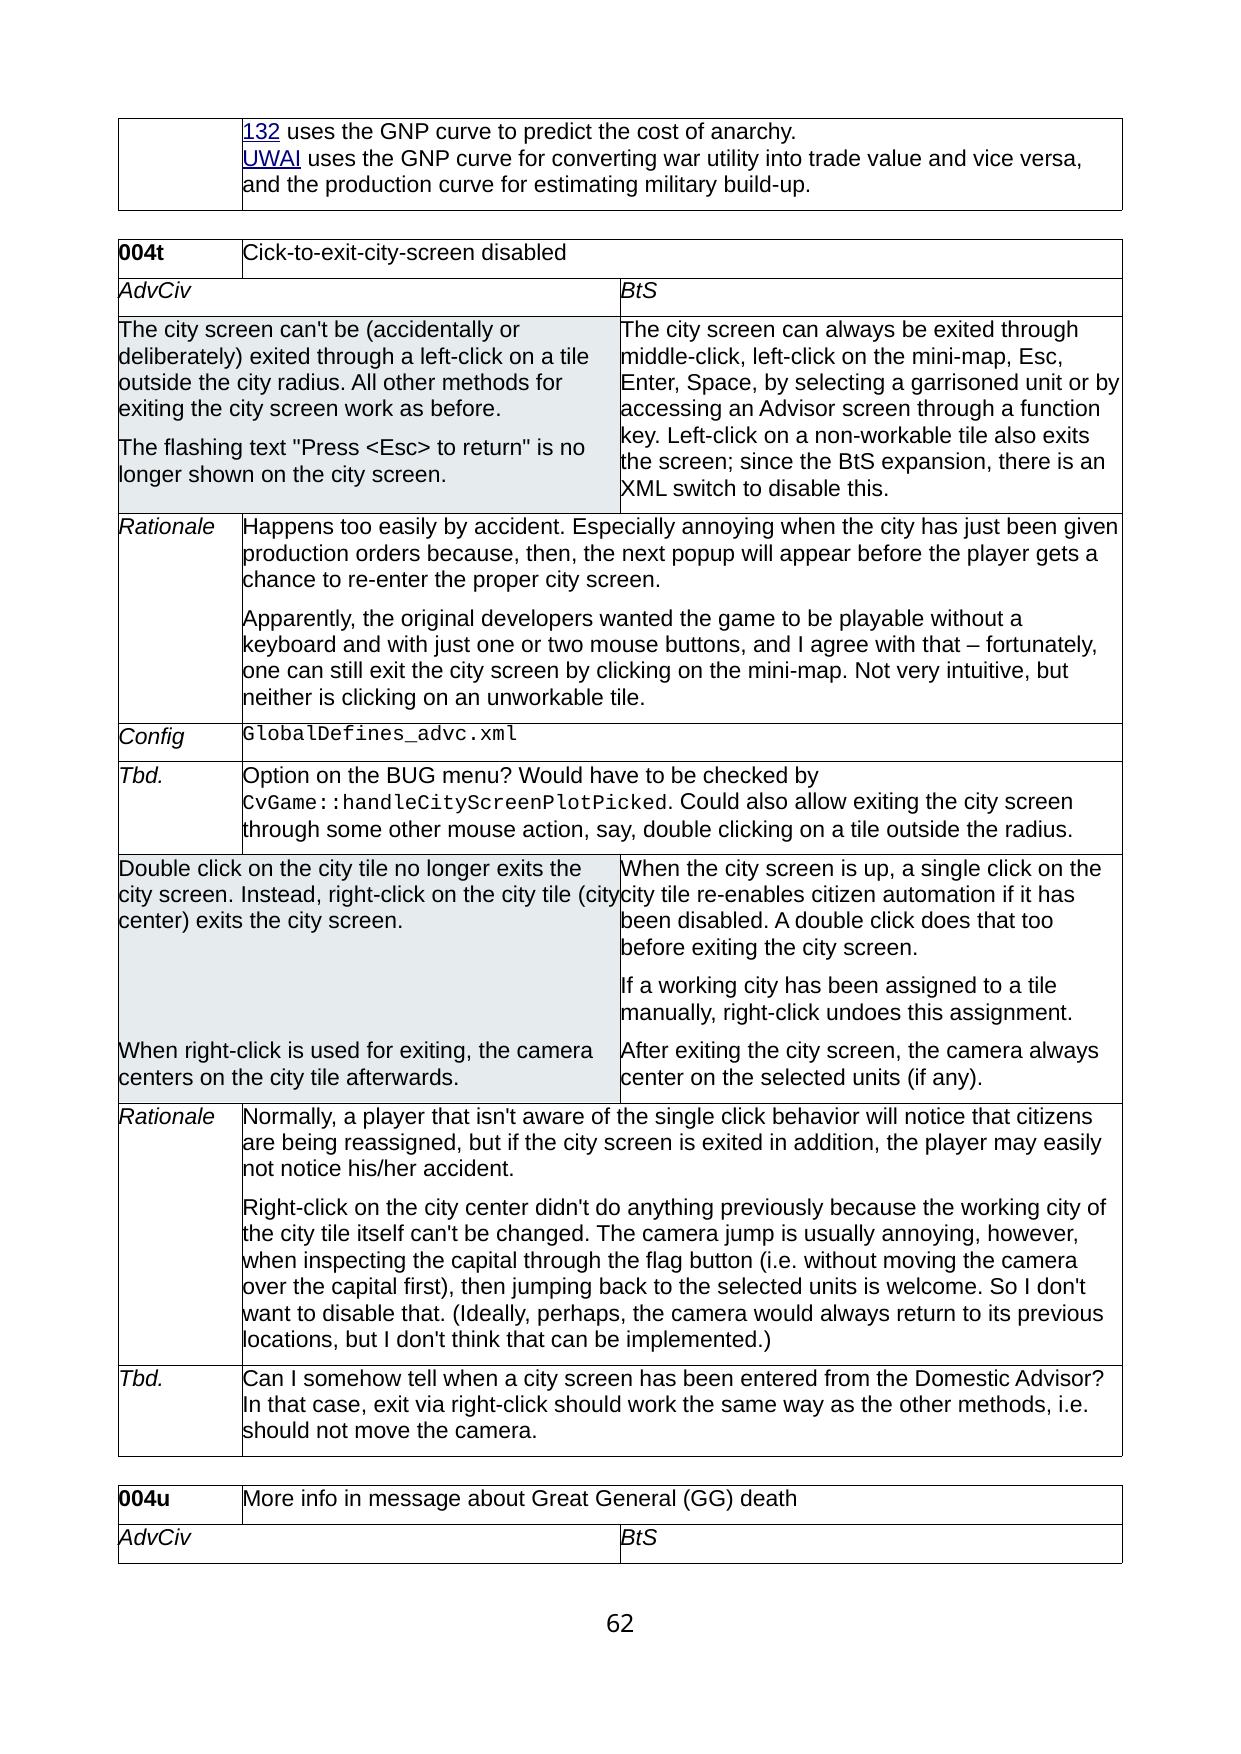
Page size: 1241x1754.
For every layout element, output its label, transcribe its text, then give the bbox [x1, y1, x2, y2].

table_header More info in message about Great General (GG) death [243, 1486, 1122, 1524]
table_header 004u [119, 1486, 242, 1524]
table_cell Tbd. [119, 762, 242, 854]
table_cell Double click on the city tile no longer exits the city screen. Instead, right-click on the city tile (city center) exits the city screen. When right-click is used for exiting, the camera centers on the city tile afterwards. [119, 855, 620, 1102]
table_cell Normally, a player that isn't aware of the single click behavior will notice that citizens are being reassigned, but if the city screen is exited in addition, the player may easily not notice his/her accident. Right-click on the city center didn't do anything previously because the working city of the city tile itself can't be changed. The camera jump is usually annoying, however, when inspecting the capital through the flag button (i.e. without moving the camera over the capital first), then jumping back to the selected units is welcome. So I don't want to disable that. (Ideally, perhaps, the camera would always return to its previous locations, but I don't think that can be implemented.) [243, 1104, 1122, 1364]
table_cell Option on the BUG menu? Would have to be checked by CvGame::handleCityScreenPlotPicked. Could also allow exiting the city screen through some other mouse action, say, double clicking on a tile outside the radius. [243, 762, 1122, 854]
table_cell AdvCiv [119, 1525, 620, 1563]
table_cell Can I somehow tell when a city screen has been entered from the Domestic Advisor? In that case, exit via right-click should work the same way as the other methods, i.e. should not move the camera. [243, 1366, 1122, 1456]
table_cell The city screen can always be exited through middle-click, left-click on the mini-map, Esc, Enter, Space, by selecting a garrisoned unit or by accessing an Advisor screen through a function key. Left-click on a non-workable tile also exits the screen; since the BtS expansion, there is an XML switch to disable this. [621, 317, 1122, 513]
table_cell Rationale [119, 514, 242, 723]
table_cell Rationale [119, 1104, 242, 1364]
table_cell 132 uses the GNP curve to predict the cost of anarchy. UWAI uses the GNP curve for converting war utility into trade value and vice versa, and the production curve for estimating military build-up. [243, 119, 1122, 210]
table_cell Tbd. [119, 1366, 242, 1456]
table_cell AdvCiv [119, 279, 620, 316]
table_cell Happens too easily by accident. Especially annoying when the city has just been given production orders because, then, the next popup will appear before the player gets a chance to re-enter the proper city screen. Apparently, the original developers wanted the game to be playable without a keyboard and with just one or two mouse buttons, and I agree with that – fortunately, one can still exit the city screen by clicking on the mini-map. Not very intuitive, but neither is clicking on an unworkable tile. [243, 514, 1122, 723]
table_cell When the city screen is up, a single click on the city tile re-enables citizen automation if it has been disabled. A double click does that too before exiting the city screen. If a working city has been assigned to a tile manually, right-click undoes this assignment. After exiting the city screen, the camera always center on the selected units (if any). [621, 855, 1122, 1102]
table_cell BtS [621, 279, 1122, 316]
table_cell GlobalDefines_advc.xml [243, 724, 1122, 761]
table_header Cick-to-exit-city-screen disabled [243, 240, 1122, 277]
table_cell BtS [621, 1525, 1122, 1563]
table_header 004t [119, 240, 242, 277]
table_cell The city screen can't be (accidentally or deliberately) exited through a left-click on a tile outside the city radius. All other methods for exiting the city screen work as before. The flashing text "Press <Esc> to return" is no longer shown on the city screen. [119, 317, 620, 513]
table_cell Config [119, 724, 242, 761]
table_cell [119, 119, 242, 210]
